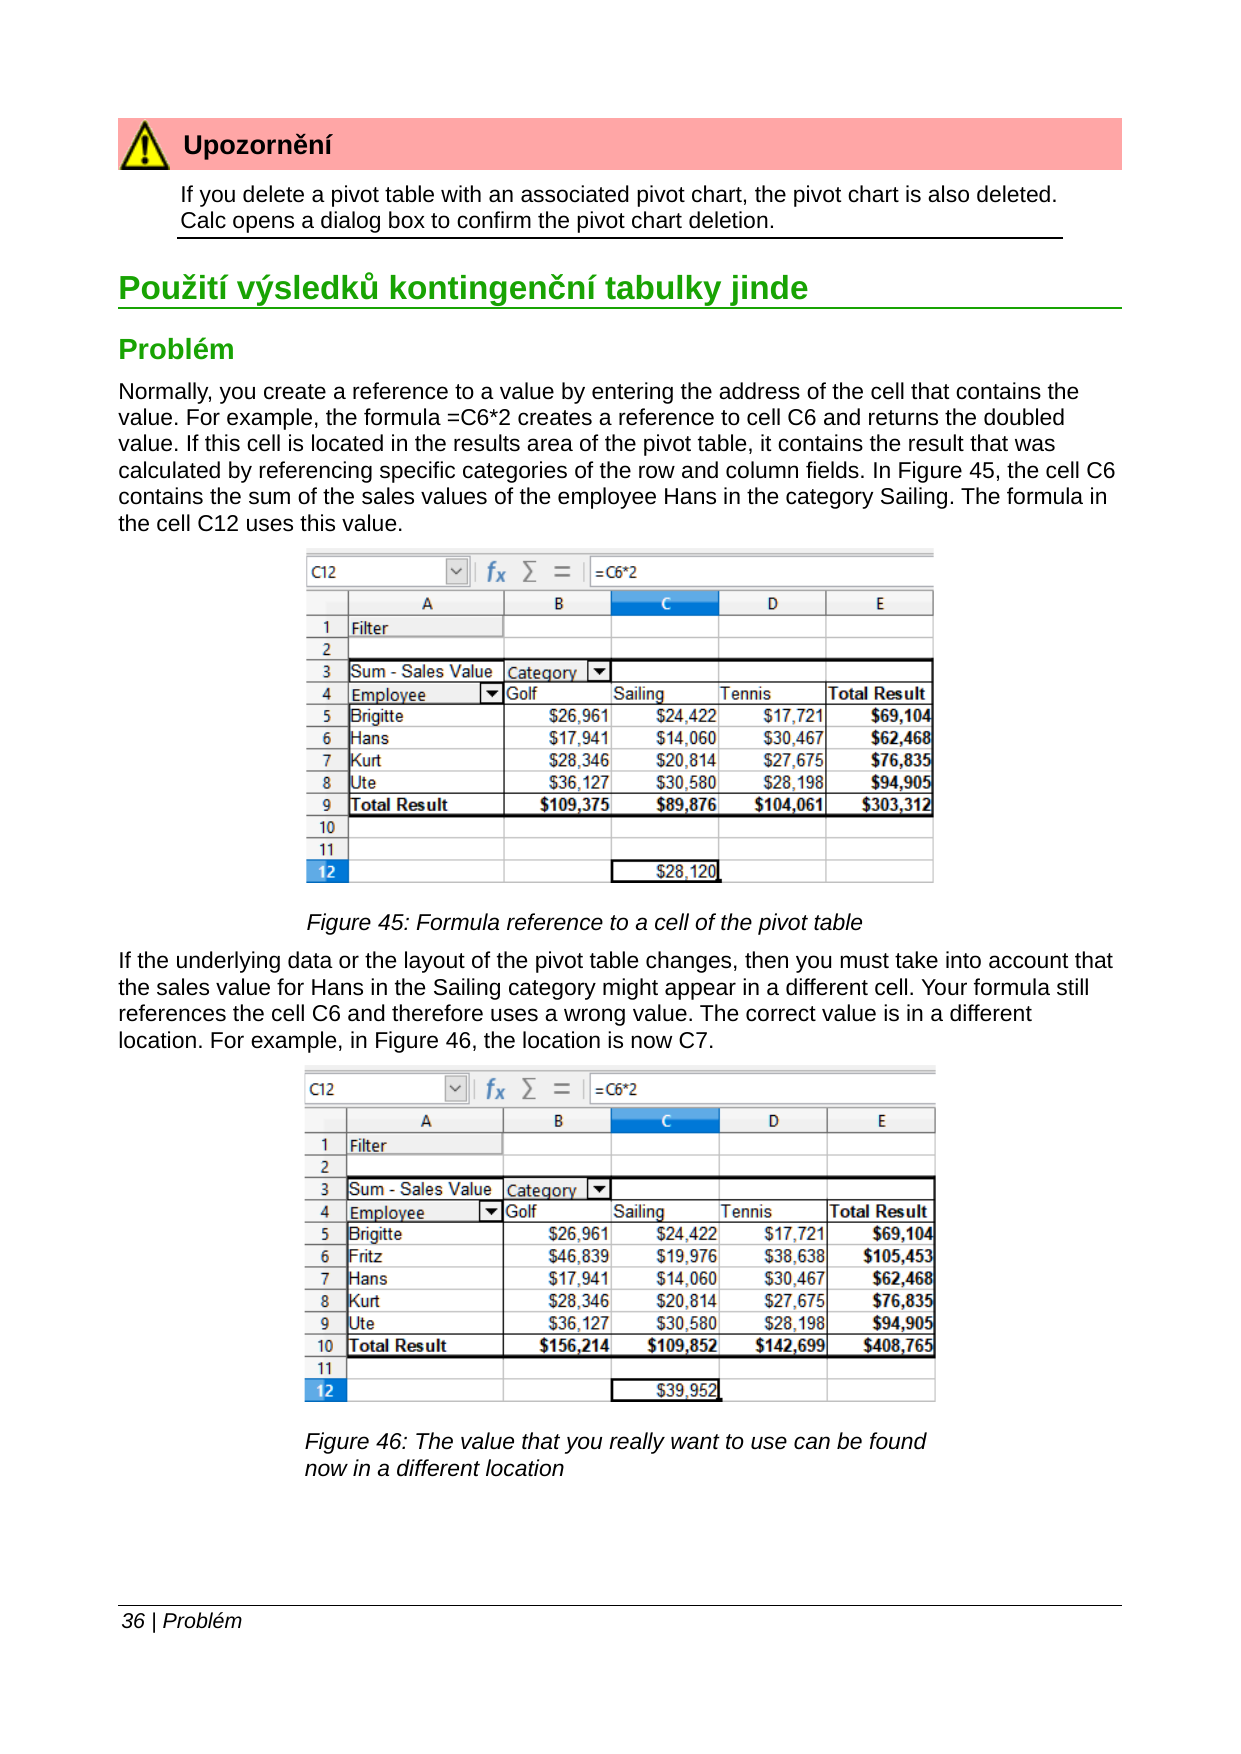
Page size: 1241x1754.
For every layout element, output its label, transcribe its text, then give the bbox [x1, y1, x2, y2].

text If the underlying data or the layout of the pivot table changes, then you must take into account that the sales value for Hans in the Sailing category might appear in a different cell. Your formula still references the cell C6 and therefore uses a wrong value. The correct value is in a different location. For example, in Figure 46, the location is now C7. [118, 947, 1122, 1053]
subtitle Problém [118, 332, 1122, 366]
subtitle Upozornění [118, 118, 1122, 170]
text Normally, you create a reference to a value by entering the address of the cell that contains the value. For example, the formula =C6*2 creates a reference to cell C6 and returns the doubled value. If this cell is located in the results area of the pivot table, it contains the result that was calculated by referencing specific categories of the row and column fields. In Figure 45, the cell C6 contains the sum of the sales values of the employee Hans in the category Sailing. The formula in the cell C12 uses this value. [118, 378, 1122, 536]
text Figure 46: The value that you really want to use can be found now in a different location [304, 1402, 936, 1481]
picture [119, 119, 170, 170]
picture [306, 548, 934, 883]
subtitle Použití výsledků kontingenční tabulky jinde [118, 268, 1122, 307]
text Figure 45: Formula reference to a cell of the pivot table [306, 883, 934, 936]
text If you delete a pivot table with an associated pivot chart, the pivot chart is also deleted. Calc opens a dialog box to confirm the pivot chart deletion. [177, 178, 1063, 237]
picture [304, 1065, 936, 1402]
